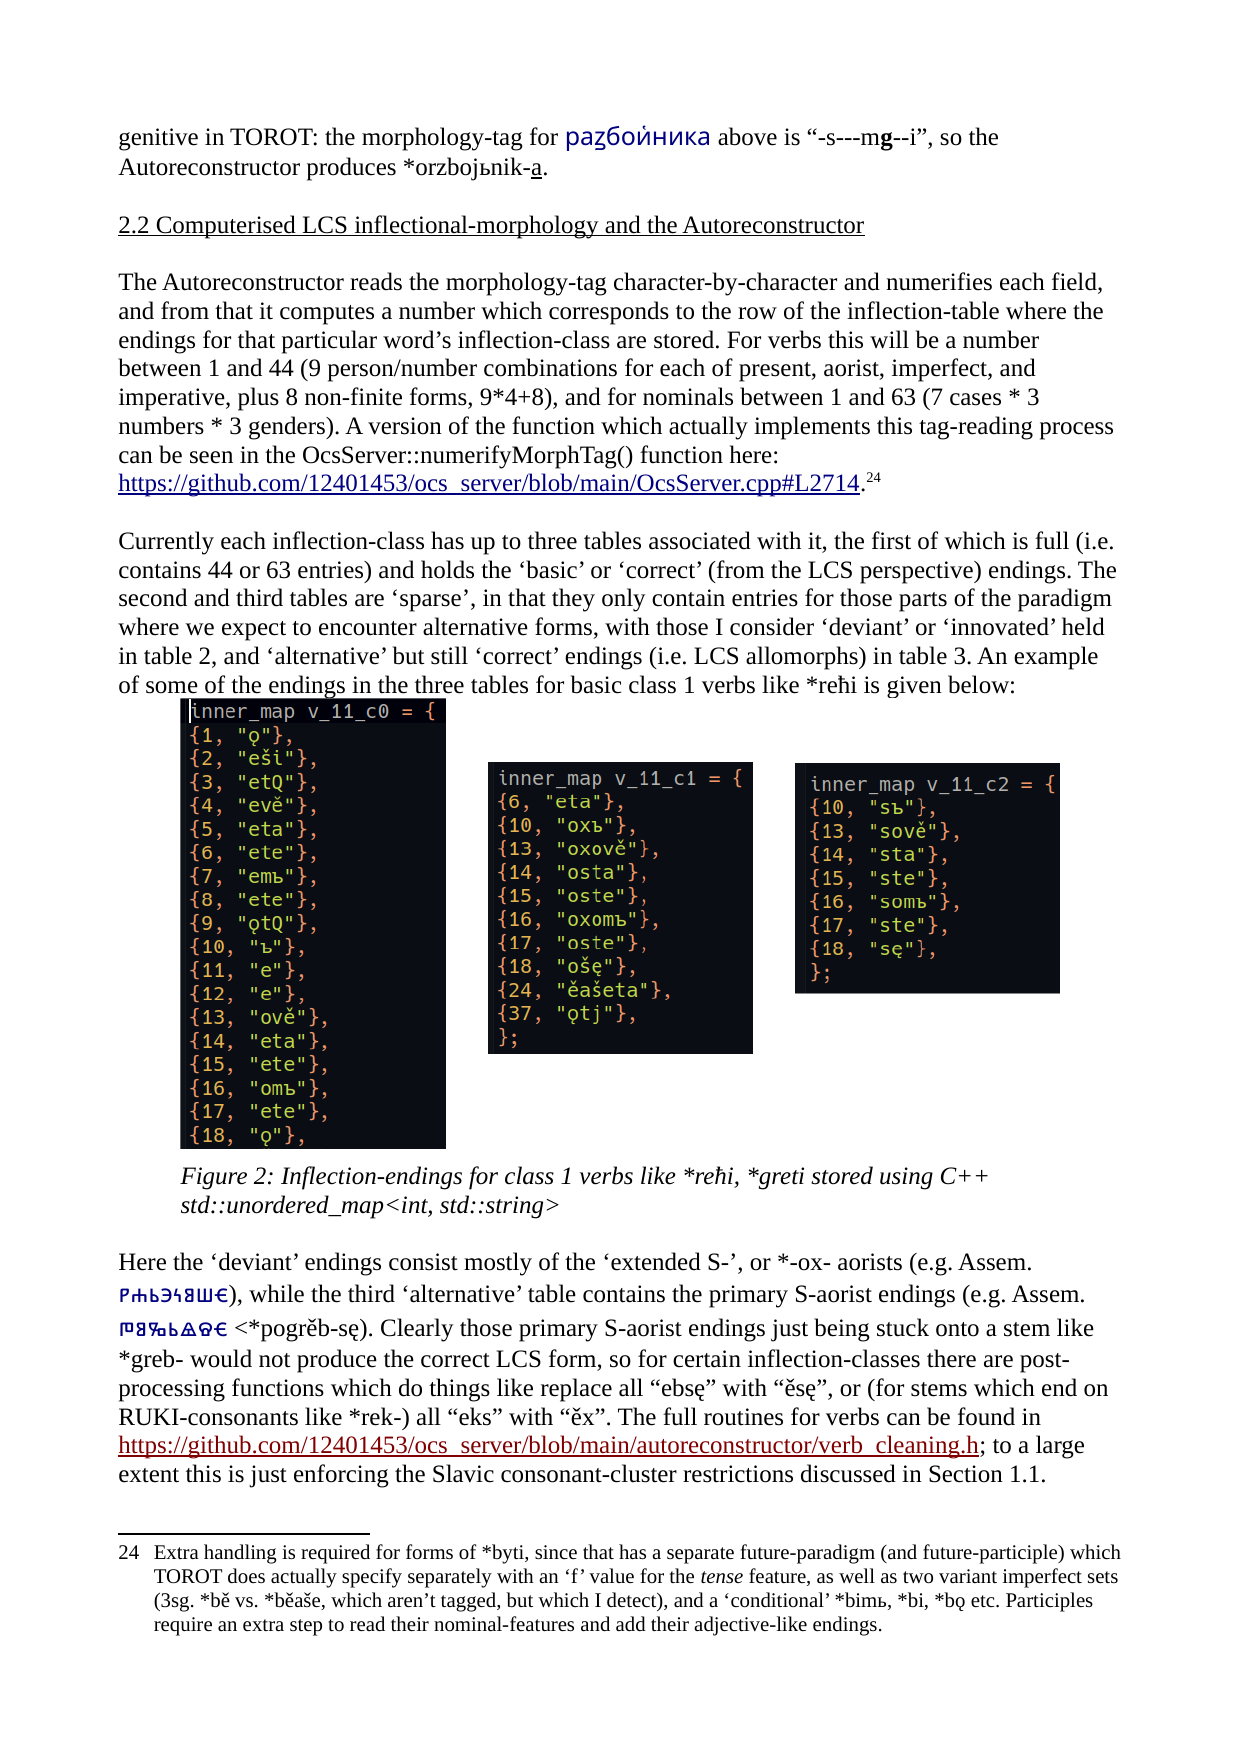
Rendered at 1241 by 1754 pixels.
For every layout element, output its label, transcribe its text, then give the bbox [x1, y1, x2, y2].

text The Autoreconstructor reads the morphology-tag character-by-character and numerifies each field, and from that it computes a number which corresponds to the row of the inflection-table where the endings for that particular word’s inflection-class are stored. For verbs this will be a number between 1 and 44 (9 person/number combinations for each of present, aorist, imperfect, and imperative, plus 8 non-finite forms, 9*4+8), and for nominals between 1 and 63 (7 cases * 3 numbers * 3 genders). A version of the function which actually implements this tag-reading process can be seen in the OcsServer::numerifyMorphTag() function here: https://github.com/12401453/ocs_server/blob/main/OcsServer.cpp#L2714. [118, 267, 1122, 497]
text Currently each inflection-class has up to three tables associated with it, the first of which is full (i.e. contains 44 or 63 entries) and holds the ‘basic’ or ‘correct’ (from the LCS perspective) endings. The second and third tables are ‘sparse’, in that they only contain entries for those parts of the paradigm where we expect to encounter alternative forms, with those I consider ‘deviant’ or ‘innovated’ held in table 2, and ‘alternative’ but still ‘correct’ endings (i.e. LCS allomorphs) in table 3. An example of some of the endings in the three tables for basic class 1 verbs like *reћi is given below: [118, 526, 1122, 698]
picture [180, 698, 1060, 1149]
text genitive in TOROT: the morphology-tag for раꙁбои҅ника above is “-s---mg--i”, so the Autoreconstructor produces *orzbojьnik‑a. [118, 118, 1122, 181]
text Extra handling is required for forms of *byti, since that has a separate future-paradigm (and future-participle) which TOROT does actually specify separately with an ‘f’ value for the tense feature, as well as two variant imperfect sets (3sg. *bě vs. *běaše, which aren’t tagged, but which I detect), and a ‘conditional’ *bimь, *bi, *bǫ etc. Participles require an extra step to read their nominal-features and add their adjective-like endings. [118, 1539, 1122, 1636]
text Figure 2: Inflection-endings for class 1 verbs like *reћi, *greti stored using C++ std::unordered_map<int, std::string> [180, 1149, 1060, 1218]
text 2.2 Computerised LCS inflectional-morphology and the Autoreconstructor [118, 210, 1122, 238]
text Here the ‘deviant’ endings consist mostly of the ‘extended S-’, or *-ox- aorists (e.g. Assem. ⱀⰰⱃⰵⰽⱁⱎⱔ), while the third ‘alternative’ table contains the primary S-aorist endings (e.g. Assem. ⱂⱁⰳⱃⱑⱄⱔ <*pogrěb-sę). Clearly those primary S-aorist endings just being stuck onto a stem like *greb‑ would not produce the correct LCS form, so for certain inflection-classes there are post-processing functions which do things like replace all “ebsę” with “ěsę”, or (for stems which end on RUKI-consonants like *rek‑) all “eks” with “ěx”. The full routines for verbs can be found in https://github.com/12401453/ocs_server/blob/main/autoreconstructor/verb_cleaning.h; to a large extent this is just enforcing the Slavic consonant-cluster restrictions discussed in Section 1.1. [118, 1247, 1122, 1488]
